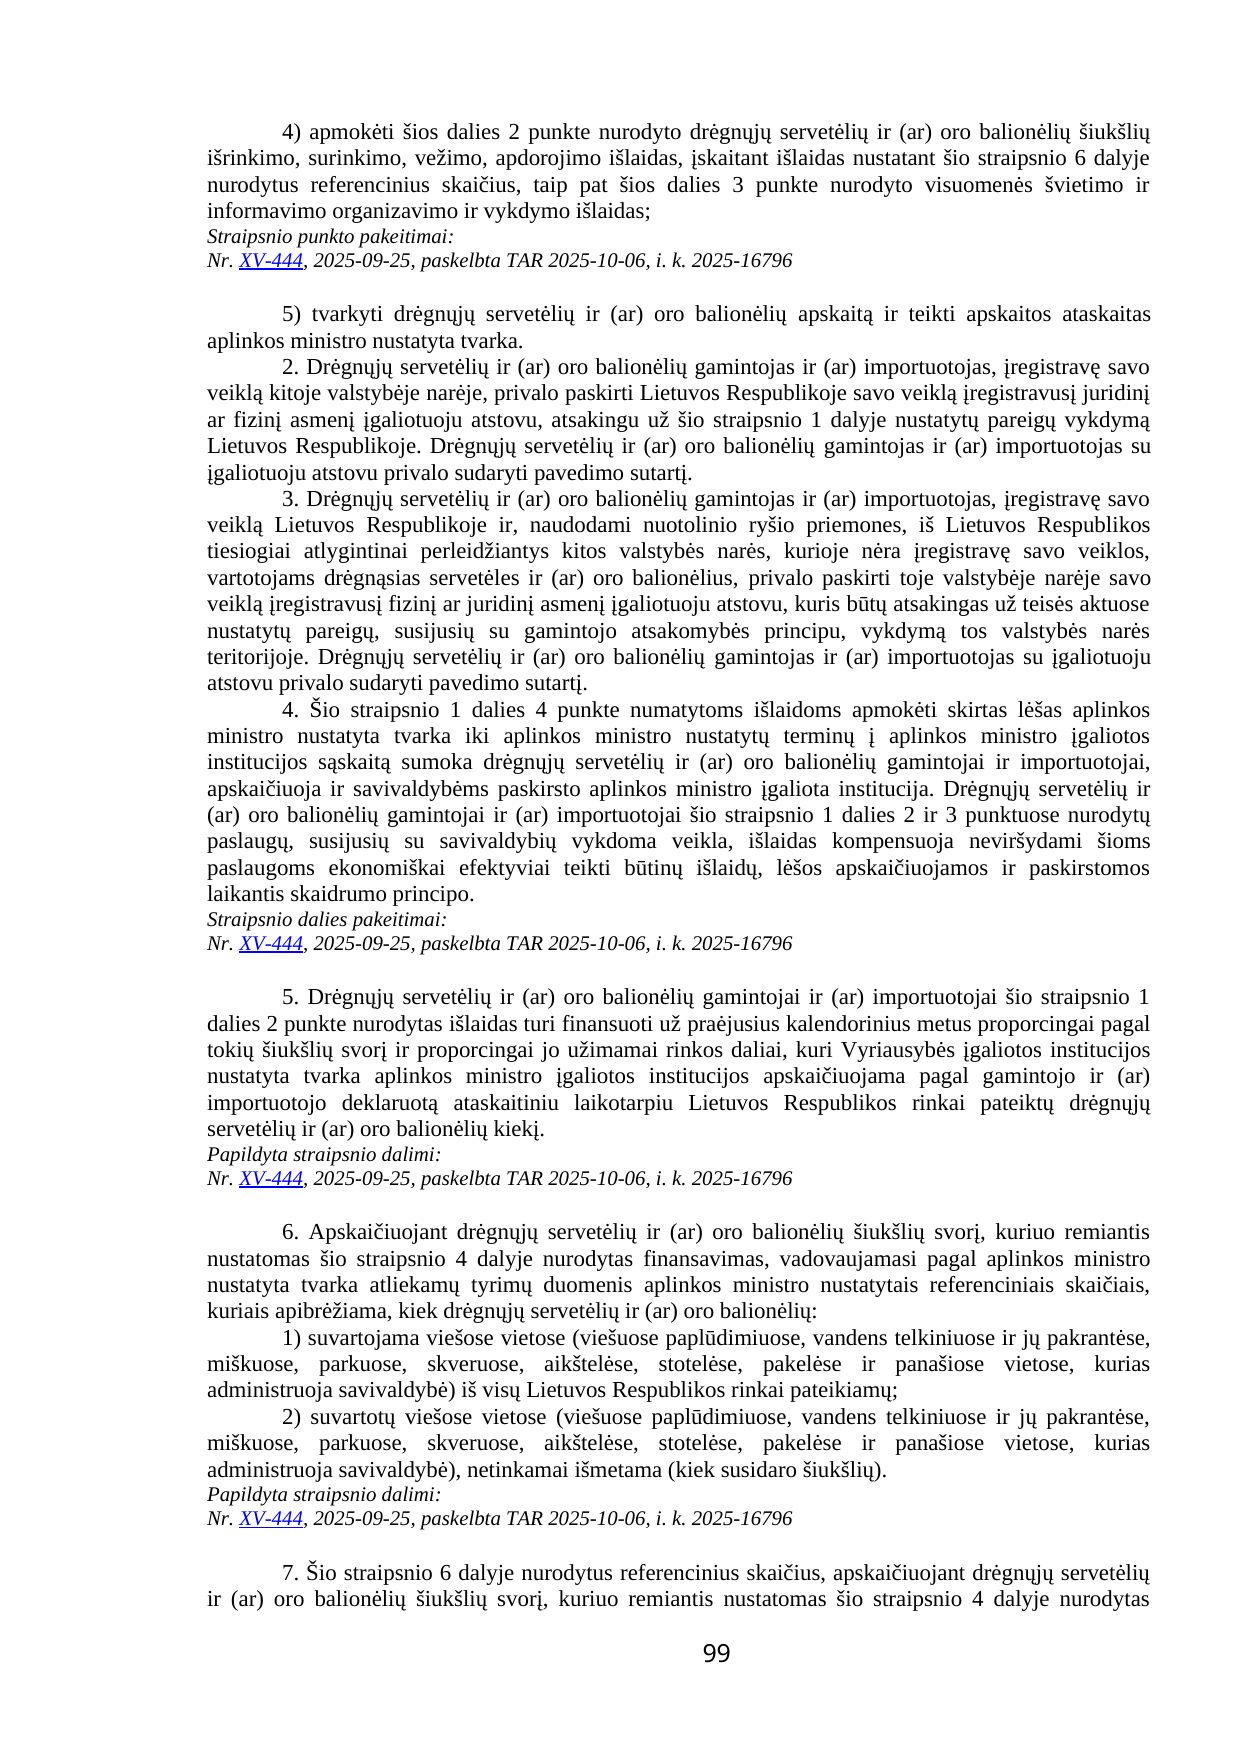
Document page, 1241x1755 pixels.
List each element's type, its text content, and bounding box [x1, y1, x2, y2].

text 3. Drėgnųjų servetėlių ir (ar) oro balionėlių gamintojas ir (ar) importuotojas, įregistravę savo veiklą Lietuvos Respublikoje ir, naudodami nuotolinio ryšio priemones, iš Lietuvos Respublikos tiesiogiai atlygintinai perleidžiantys kitos valstybės narės, kurioje nėra įregistravę savo veiklos, vartotojams drėgnąsias servetėles ir (ar) oro balionėlius, privalo paskirti toje valstybėje narėje savo veiklą įregistravusį fizinį ar juridinį asmenį įgaliotuoju atstovu, kuris būtų atsakingas už teisės aktuose nustatytų pareigų, susijusių su gamintojo atsakomybės principu, vykdymą tos valstybės narės teritorijoje. Drėgnųjų servetėlių ir (ar) oro balionėlių gamintojas ir (ar) importuotojas su įgaliotuoju atstovu privalo sudaryti pavedimo sutartį. [207, 485, 1152, 696]
text 7. Šio straipsnio 6 dalyje nurodytus referencinius skaičius, apskaičiuojant drėgnųjų servetėlių ir (ar) oro balionėlių šiukšlių svorį, kuriuo remiantis nustatomas šio straipsnio 4 dalyje nurodytas [207, 1559, 1152, 1612]
text 5. Drėgnųjų servetėlių ir (ar) oro balionėlių gamintojai ir (ar) importuotojai šio straipsnio 1 dalies 2 punkte nurodytas išlaidas turi finansuoti už praėjusius kalendorinius metus proporcingai pagal tokių šiukšlių svorį ir proporcingai jo užimamai rinkos daliai, kuri Vyriausybės įgaliotos institucijos nustatyta tvarka aplinkos ministro įgaliotos institucijos apskaičiuojama pagal gamintojo ir (ar) importuotojo deklaruotą ataskaitiniu laikotarpiu Lietuvos Respublikos rinkai pateiktų drėgnųjų servetėlių ir (ar) oro balionėlių kiekį. [207, 983, 1152, 1142]
text Nr. XV-444, 2025-09-25, paskelbta TAR 2025-10-06, i. k. 2025-16796 [207, 931, 1152, 955]
text Papildyta straipsnio dalimi: [207, 1482, 1152, 1506]
text Nr. XV-444, 2025-09-25, paskelbta TAR 2025-10-06, i. k. 2025-16796 [207, 248, 1152, 272]
text Straipsnio punkto pakeitimai: [207, 223, 1152, 248]
text 2. Drėgnųjų servetėlių ir (ar) oro balionėlių gamintojas ir (ar) importuotojas, įregistravę savo veiklą kitoje valstybėje narėje, privalo paskirti Lietuvos Respublikoje savo veiklą įregistravusį juridinį ar fizinį asmenį įgaliotuoju atstovu, atsakingu už šio straipsnio 1 dalyje nustatytų pareigų vykdymą Lietuvos Respublikoje. Drėgnųjų servetėlių ir (ar) oro balionėlių gamintojas ir (ar) importuotojas su įgaliotuoju atstovu privalo sudaryti pavedimo sutartį. [207, 353, 1152, 485]
text Papildyta straipsnio dalimi: [207, 1142, 1152, 1166]
text 4. Šio straipsnio 1 dalies 4 punkte numatytoms išlaidoms apmokėti skirtas lėšas aplinkos ministro nustatyta tvarka iki aplinkos ministro nustatytų terminų į aplinkos ministro įgaliotos institucijos sąskaitą sumoka drėgnųjų servetėlių ir (ar) oro balionėlių gamintojai ir importuotojai, apskaičiuoja ir savivaldybėms paskirsto aplinkos ministro įgaliota institucija. Drėgnųjų servetėlių ir (ar) oro balionėlių gamintojai ir (ar) importuotojai šio straipsnio 1 dalies 2 ir 3 punktuose nurodytų paslaugų, susijusių su savivaldybių vykdoma veikla, išlaidas kompensuoja neviršydami šioms paslaugoms ekonomiškai efektyviai teikti būtinų išlaidų, lėšos apskaičiuojamos ir paskirstomos laikantis skaidrumo principo. [207, 696, 1152, 907]
text Nr. XV-444, 2025-09-25, paskelbta TAR 2025-10-06, i. k. 2025-16796 [207, 1166, 1152, 1190]
text 5) tvarkyti drėgnųjų servetėlių ir (ar) oro balionėlių apskaitą ir teikti apskaitos ataskaitas aplinkos ministro nustatyta tvarka. [207, 300, 1152, 353]
text 6. Apskaičiuojant drėgnųjų servetėlių ir (ar) oro balionėlių šiukšlių svorį, kuriuo remiantis nustatomas šio straipsnio 4 dalyje nurodytas finansavimas, vadovaujamasi pagal aplinkos ministro nustatyta tvarka atliekamų tyrimų duomenis aplinkos ministro nustatytais referenciniais skaičiais, kuriais apibrėžiama, kiek drėgnųjų servetėlių ir (ar) oro balionėlių: [207, 1218, 1152, 1324]
text 4) apmokėti šios dalies 2 punkte nurodyto drėgnųjų servetėlių ir (ar) oro balionėlių šiukšlių išrinkimo, surinkimo, vežimo, apdorojimo išlaidas, įskaitant išlaidas nustatant šio straipsnio 6 dalyje nurodytus referencinius skaičius, taip pat šios dalies 3 punkte nurodyto visuomenės švietimo ir informavimo organizavimo ir vykdymo išlaidas; [207, 118, 1152, 223]
text Straipsnio dalies pakeitimai: [207, 907, 1152, 931]
text 2) suvartotų viešose vietose (viešuose paplūdimiuose, vandens telkiniuose ir jų pakrantėse, miškuose, parkuose, skveruose, aikštelėse, stotelėse, pakelėse ir panašiose vietose, kurias administruoja savivaldybė), netinkamai išmetama (kiek susidaro šiukšlių). [207, 1403, 1152, 1482]
text 1) suvartojama viešose vietose (viešuose paplūdimiuose, vandens telkiniuose ir jų pakrantėse, miškuose, parkuose, skveruose, aikštelėse, stotelėse, pakelėse ir panašiose vietose, kurias administruoja savivaldybė) iš visų Lietuvos Respublikos rinkai pateikiamų; [207, 1324, 1152, 1403]
text Nr. XV-444, 2025-09-25, paskelbta TAR 2025-10-06, i. k. 2025-16796 [207, 1506, 1152, 1530]
